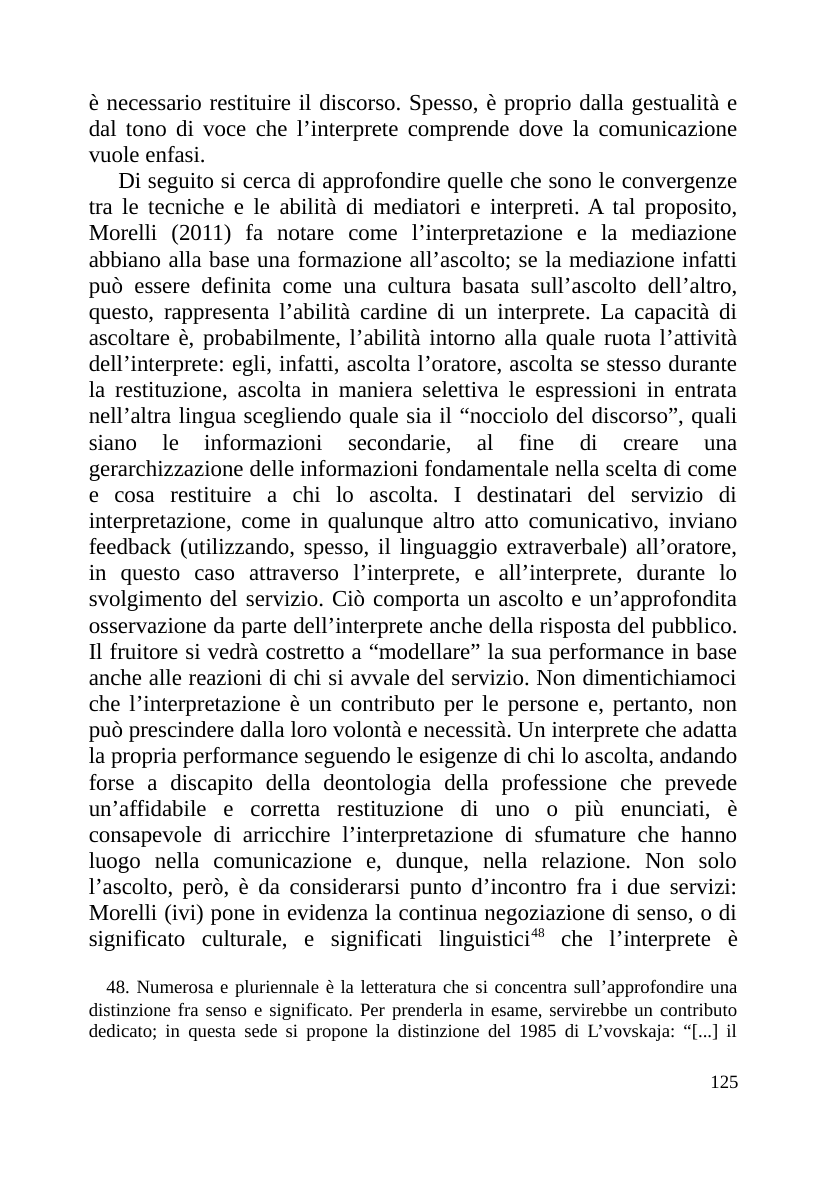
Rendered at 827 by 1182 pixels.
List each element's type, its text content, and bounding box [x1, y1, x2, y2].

text è necessario restituire il discorso. Spesso, è proprio dalla gestualità e dal tono di voce che l’interprete comprende dove la comunicazione vuole enfasi. [88, 88, 738, 167]
text Di seguito si cerca di approfondire quelle che sono le convergenze tra le tecniche e le abilità di mediatori e interpreti. A tal proposito, Morelli (2011) fa notare come l’interpretazione e la mediazione abbiano alla base una formazione all’ascolto; se la mediazione infatti può essere definita come una cultura basata sull’ascolto dell’altro, questo, rappresenta l’abilità cardine di un interprete. La capacità di ascoltare è, probabilmente, l’abilità intorno alla quale ruota l’attività dell’interprete: egli, infatti, ascolta l’oratore, ascolta se stesso durante la restituzione, ascolta in maniera selettiva le espressioni in entrata nell’altra lingua scegliendo quale sia il “nocciolo del discorso”, quali siano le informazioni secondarie, al fine di creare una gerarchizzazione delle informazioni fondamentale nella scelta di come e cosa restituire a chi lo ascolta. I destinatari del servizio di interpretazione, come in qualunque altro atto comunicativo, inviano feedback (utilizzando, spesso, il linguaggio extraverbale) all’oratore, in questo caso attraverso l’interprete, e all’interprete, durante lo svolgimento del servizio. Ciò comporta un ascolto e un’approfondita osservazione da parte dell’interprete anche della risposta del pubblico. Il fruitore si vedrà costretto a “modellare” la sua performance in base anche alle reazioni di chi si avvale del servizio. Non dimentichiamoci che l’interpretazione è un contributo per le persone e, pertanto, non può prescindere dalla loro volontà e necessità. Un interprete che adatta la propria performance seguendo le esigenze di chi lo ascolta, andando forse a discapito della deontologia della professione che prevede un’affidabile e corretta restituzione di uno o più enunciati, è consapevole di arricchire l’interpretazione di sfumature che hanno luogo nella comunicazione e, dunque, nella relazione. Non solo l’ascolto, però, è da considerarsi punto d’incontro fra i due servizi: Morelli (ivi) pone in evidenza la continua negoziazione di senso, o di significato culturale, e significati linguistici che l’interprete è [88, 167, 738, 952]
text Numerosa e pluriennale è la letteratura che si concentra sull’approfondire una distinzione fra senso e significato. Per prenderla in esame, servirebbe un contributo dedicato; in questa sede si propone la distinzione del 1985 di L’vovskaja: “[...] il [88, 973, 738, 1042]
